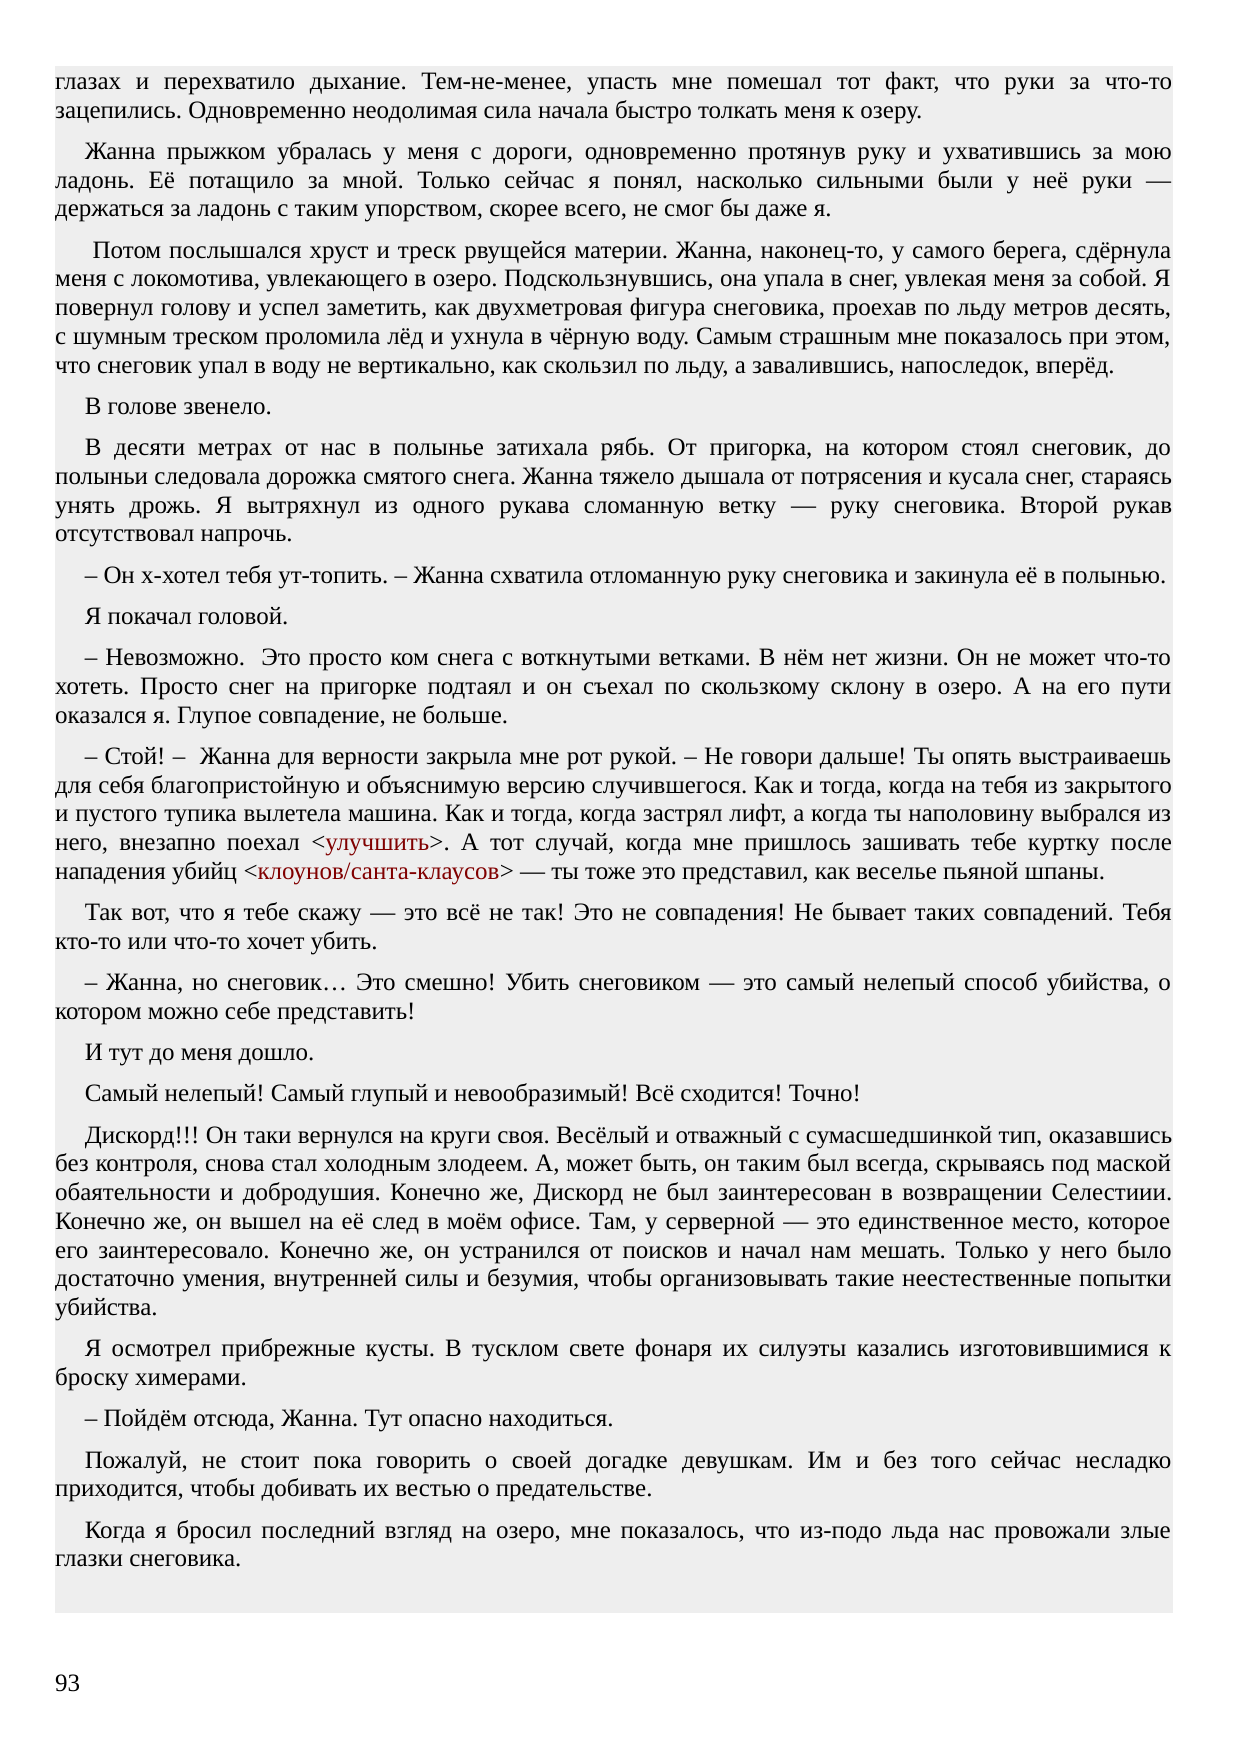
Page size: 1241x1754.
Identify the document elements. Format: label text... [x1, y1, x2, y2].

text – Он х-хотел тебя ут-топить. – Жанна схватила отломанную руку снеговика и закинула её в полынью. [55, 560, 1173, 588]
text Дискорд!!! Он таки вернулся на круги своя. Весёлый и отважный с сумасшедшинкой тип, оказавшись без контроля, снова стал холодным злодеем. А, может быть, он таким был всегда, скрываясь под маской обаятельности и добродушия. Конечно же, Дискорд не был заинтересован в возвращении Селестиии. Конечно же, он вышел на её след в моём офисе. Там, у серверной — это единственное место, которое его заинтересовало. Конечно же, он устранился от поисков и начал нам мешать. Только у него было достаточно умения, внутренней силы и безумия, чтобы организовывать такие неестественные попытки убийства. [55, 1120, 1173, 1321]
text Потом послышался хруст и треск рвущейся материи. Жанна, наконец-то, у самого берега, сдёрнула меня с локомотива, увлекающего в озеро. Подскользнувшись, она упала в снег, увлекая меня за собой. Я повернул голову и успел заметить, как двухметровая фигура снеговика, проехав по льду метров десять, с шумным треском проломила лёд и ухнула в чёрную воду. Самым страшным мне показалось при этом, что снеговик упал в воду не вертикально, как скользил по льду, а завалившись, напоследок, вперёд. [55, 235, 1173, 378]
text Когда я бросил последний взгляд на озеро, мне показалось, что из-подо льда нас провожали злые глазки снеговика. [55, 1515, 1173, 1572]
text Я осмотрел прибрежные кусты. В тусклом свете фонаря их силуэты казались изготовившимися к броску химерами. [55, 1333, 1173, 1391]
text В голове звенело. [55, 391, 1173, 420]
text Пожалуй, не стоит пока говорить о своей догадке девушкам. Им и без того сейчас несладко приходится, чтобы добивать их вестью о предательстве. [55, 1445, 1173, 1502]
text В десяти метрах от нас в полынье затихала рябь. От пригорка, на котором стоял снеговик, до полыньи следовала дорожка смятого снега. Жанна тяжело дышала от потрясения и кусала снег, стараясь унять дрожь. Я вытряхнул из одного рукава сломанную ветку — руку снеговика. Второй рукав отсутствовал напрочь. [55, 432, 1173, 547]
text Жанна прыжком убралась у меня с дороги, одновременно протянув руку и ухватившись за мою ладонь. Её потащило за мной. Только сейчас я понял, насколько сильными были у неё руки — держаться за ладонь с таким упорством, скорее всего, не смог бы даже я. [55, 136, 1173, 222]
text – Жанна, но снеговик… Это смешно! Убить снеговиком — это самый нелепый способ убийства, о котором можно себе представить! [55, 967, 1173, 1025]
text И тут до меня дошло. [55, 1037, 1173, 1066]
text – Стой! – Жанна для верности закрыла мне рот рукой. – Не говори дальше! Ты опять выстраиваешь для себя благопристойную и объяснимую версию случившегося. Как и тогда, когда на тебя из закрытого и пустого тупика вылетела машина. Как и тогда, когда застрял лифт, а когда ты наполовину выбрался из него, внезапно поехал <улучшить>. А тот случай, когда мне пришлось зашивать тебе куртку после нападения убийц <клоунов/санта-клаусов> — ты тоже это представил, как веселье пьяной шпаны. [55, 741, 1173, 885]
text Самый нелепый! Самый глупый и невообразимый! Всё сходится! Точно! [55, 1078, 1173, 1107]
text Так вот, что я тебе скажу — это всё не так! Это не совпадения! Не бывает таких совпадений. Тебя кто-то или что-то хочет убить. [55, 897, 1173, 955]
text – Пойдём отсюда, Жанна. Тут опасно находиться. [55, 1403, 1173, 1432]
text глазах и перехватило дыхание. Тем-не-менее, упасть мне помешал тот факт, что руки за что-то зацепились. Одновременно неодолимая сила начала быстро толкать меня к озеру. [55, 66, 1173, 123]
text Я покачал головой. [55, 601, 1173, 630]
text – Невозможно. Это просто ком снега с воткнутыми ветками. В нём нет жизни. Он не может что-то хотеть. Просто снег на пригорке подтаял и он съехал по скользкому склону в озеро. А на его пути оказался я. Глупое совпадение, не больше. [55, 642, 1173, 728]
